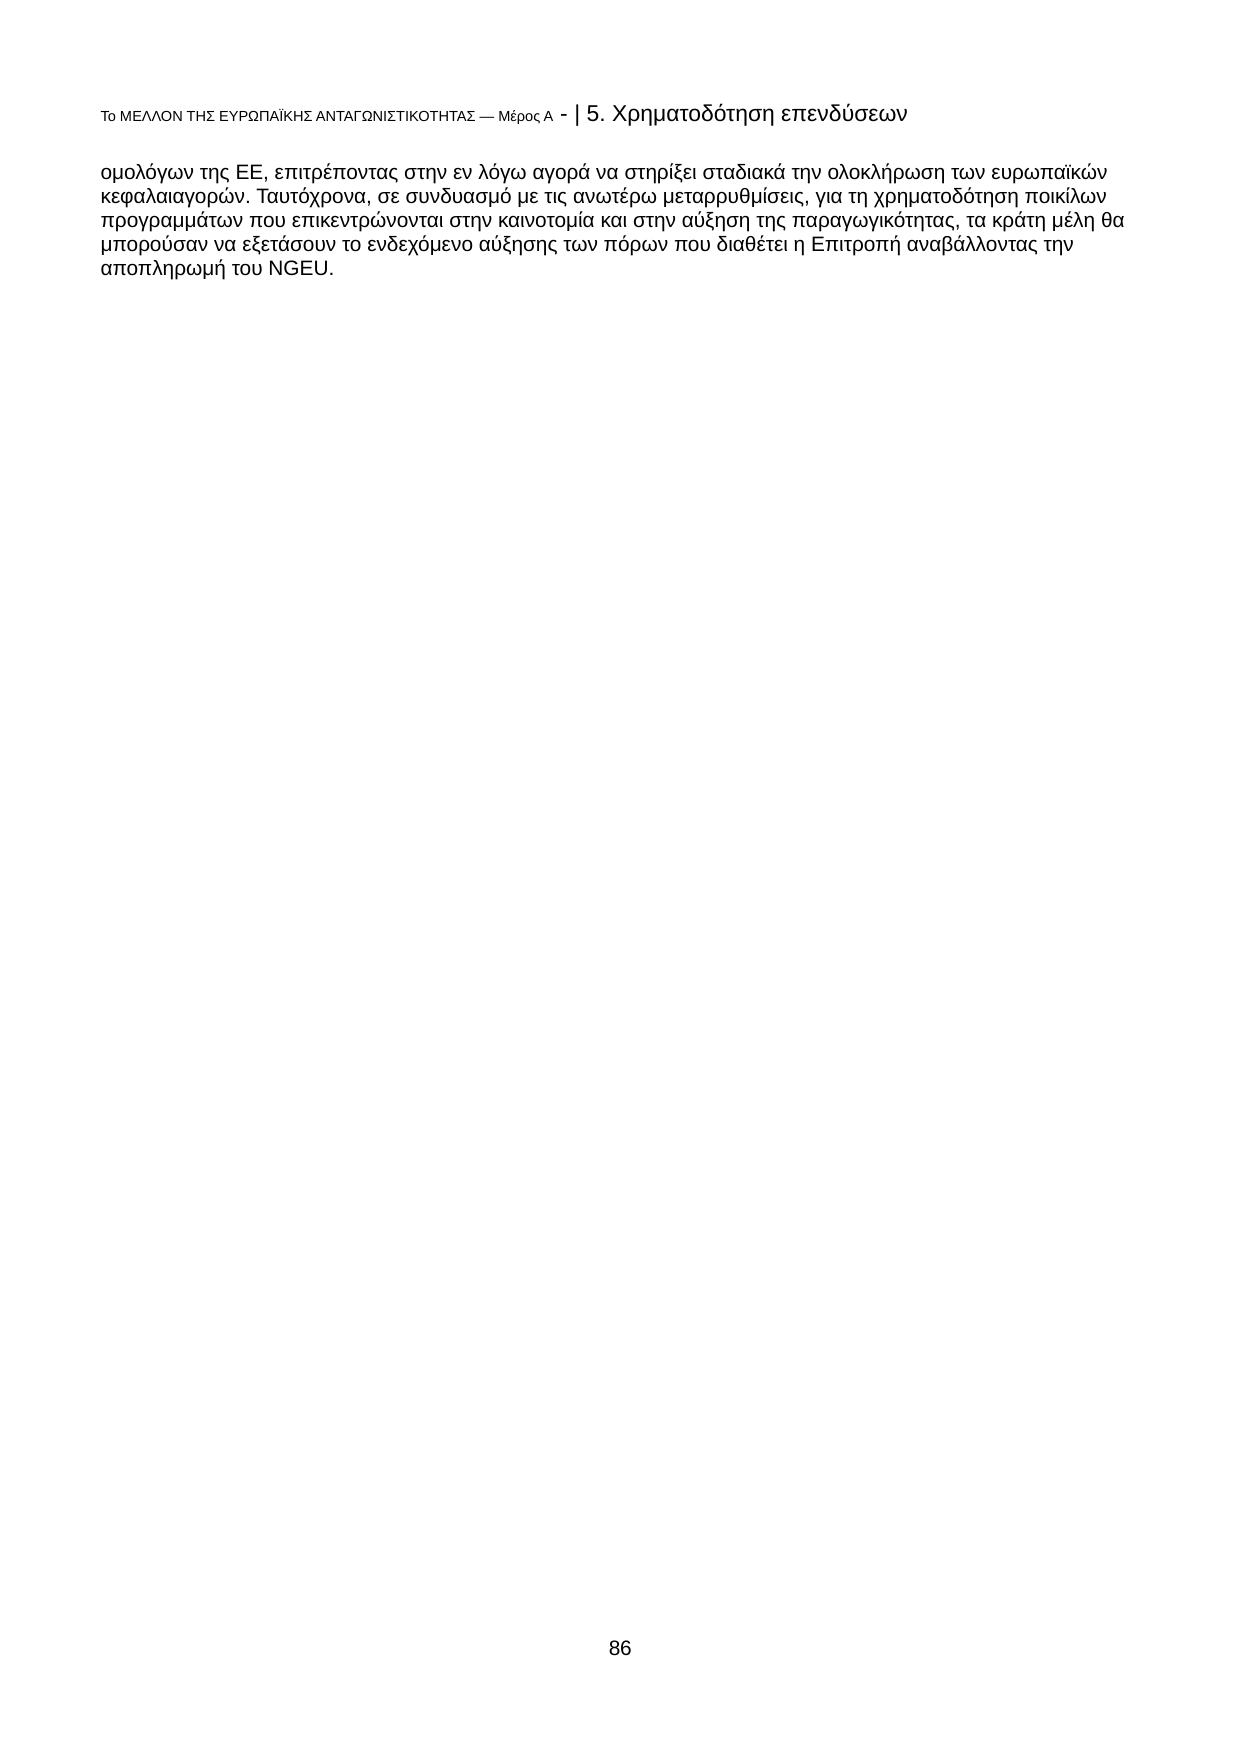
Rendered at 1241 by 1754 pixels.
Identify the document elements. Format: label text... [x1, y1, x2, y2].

text ομολόγων της ΕΕ, επιτρέποντας στην εν λόγω αγορά να στηρίξει σταδιακά την ολοκλήρωση των ευρωπαϊκών κεφαλαιαγορών. Ταυτόχρονα, σε συνδυασμό με τις ανωτέρω μεταρρυθμίσεις, για τη χρηματοδότηση ποικίλων προγραμμάτων που επικεντρώνονται στην καινοτομία και στην αύξηση της παραγωγικότητας, τα κράτη μέλη θα μπορούσαν να εξετάσουν το ενδεχόμενο αύξησης των πόρων που διαθέτει η Επιτροπή αναβάλλοντας την αποπληρωμή του NGEU. [100, 159, 1140, 279]
